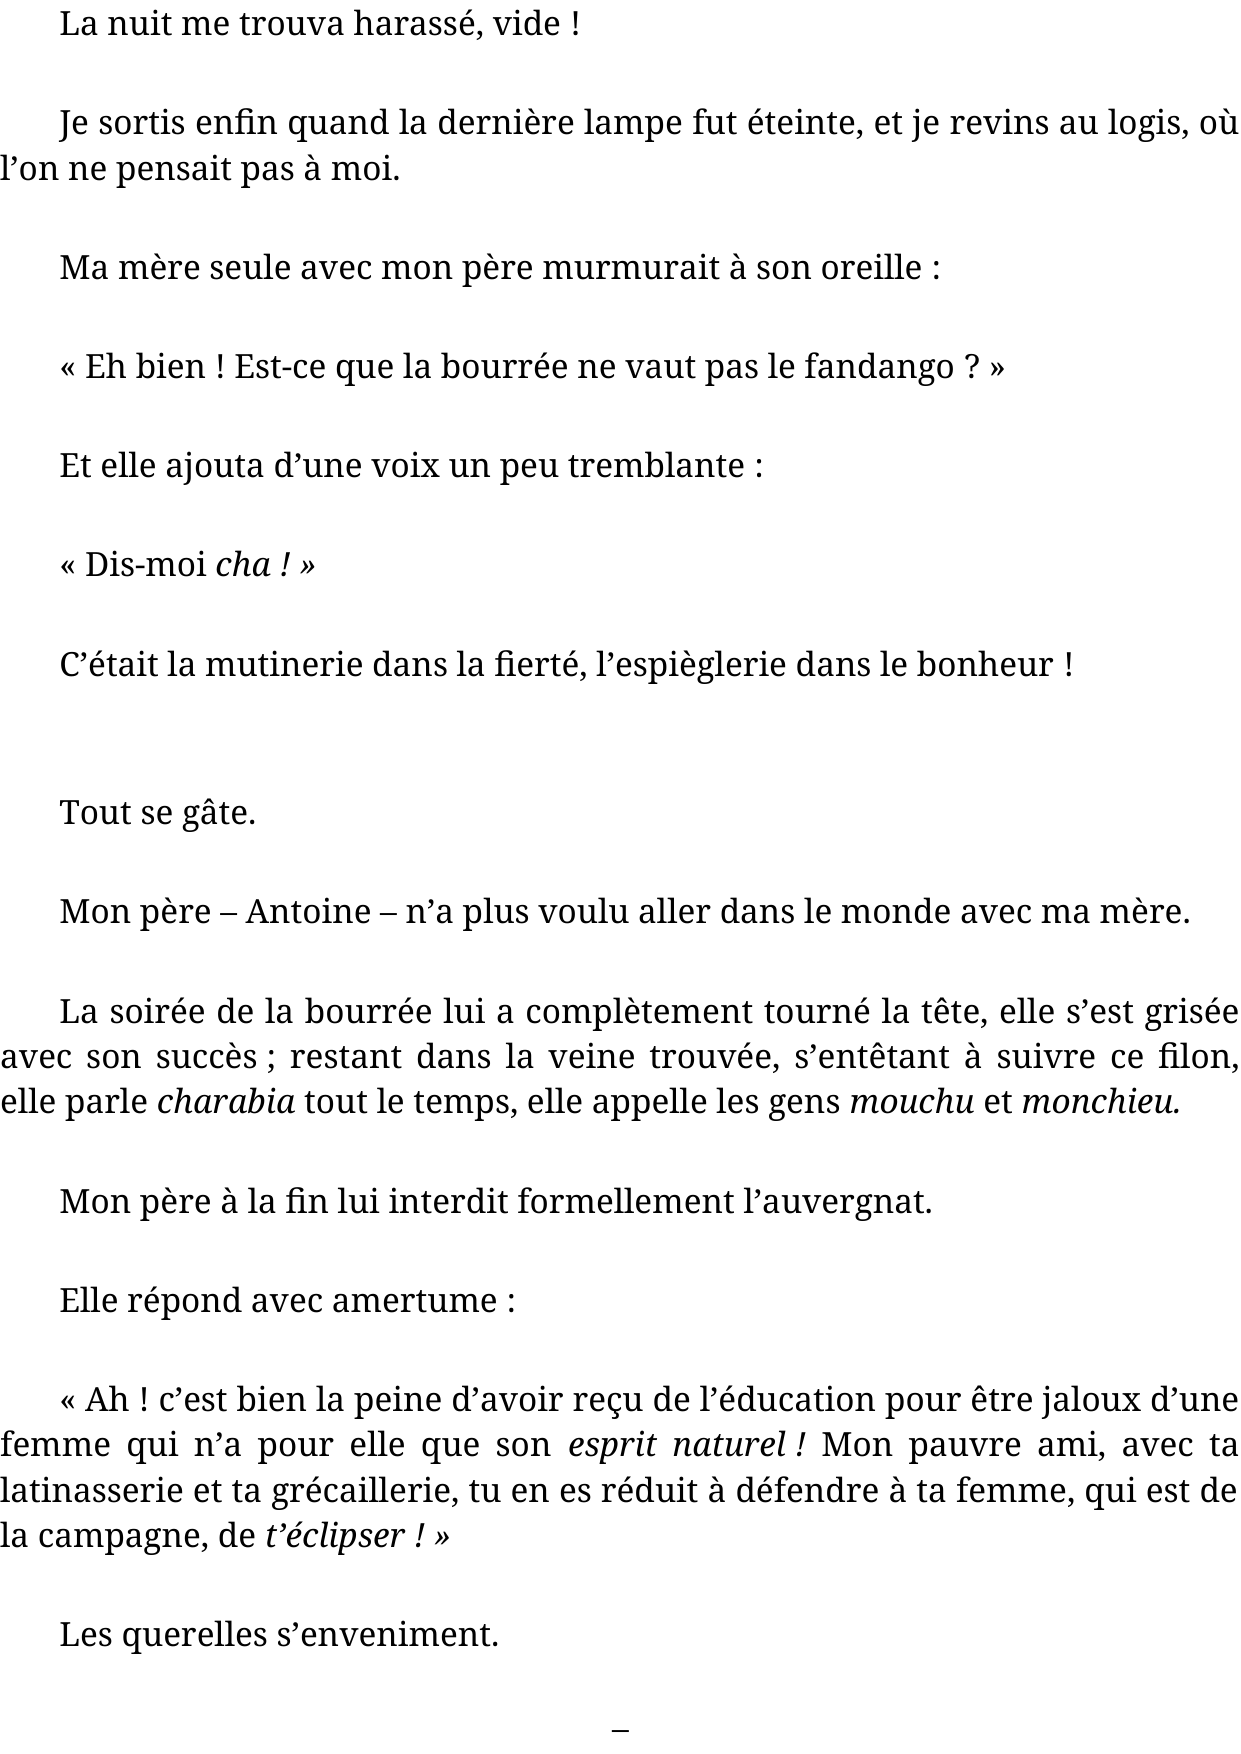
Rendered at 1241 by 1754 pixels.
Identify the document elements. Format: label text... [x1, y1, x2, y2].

text Je sortis enfin quand la dernière lampe fut éteinte, et je revins au logis, où l’on ne pensait pas à moi. [0, 99, 1240, 190]
text Tout se gâte. [0, 789, 1240, 834]
text Mon père – Antoine – n’a plus voulu aller dans le monde avec ma mère. [0, 888, 1240, 934]
text Les querelles s’enveniment. [0, 1611, 1240, 1657]
text « Ah ! c’est bien la peine d’avoir reçu de l’éducation pour être jaloux d’une femme qui n’a pour elle que son esprit naturel ! Mon pauvre ami, avec ta latinasserie et ta grécaillerie, tu en es réduit à défendre à ta femme, qui est de la campagne, de t’éclipser ! » [0, 1376, 1240, 1557]
text La soirée de la bourrée lui a complètement tourné la tête, elle s’est grisée avec son succès ; restant dans la veine trouvée, s’entêtant à suivre ce filon, elle parle charabia tout le temps, elle appelle les gens mouchu et monchieu. [0, 987, 1240, 1124]
text « Dis-moi cha ! » [0, 541, 1240, 587]
text Elle répond avec amertume : [0, 1277, 1240, 1322]
text « Eh bien ! Est-ce que la bourrée ne vaut pas le fandango ? » [0, 343, 1240, 388]
text Ma mère seule avec mon père murmurait à son oreille : [0, 244, 1240, 289]
text Mon père à la fin lui interdit formellement l’auvergnat. [0, 1177, 1240, 1223]
text La nuit me trouva harassé, vide ! [0, 0, 1240, 45]
text C’était la mutinerie dans la fierté, l’espièglerie dans le bonheur ! [0, 640, 1240, 686]
text Et elle ajouta d’une voix un peu tremblante : [0, 442, 1240, 487]
